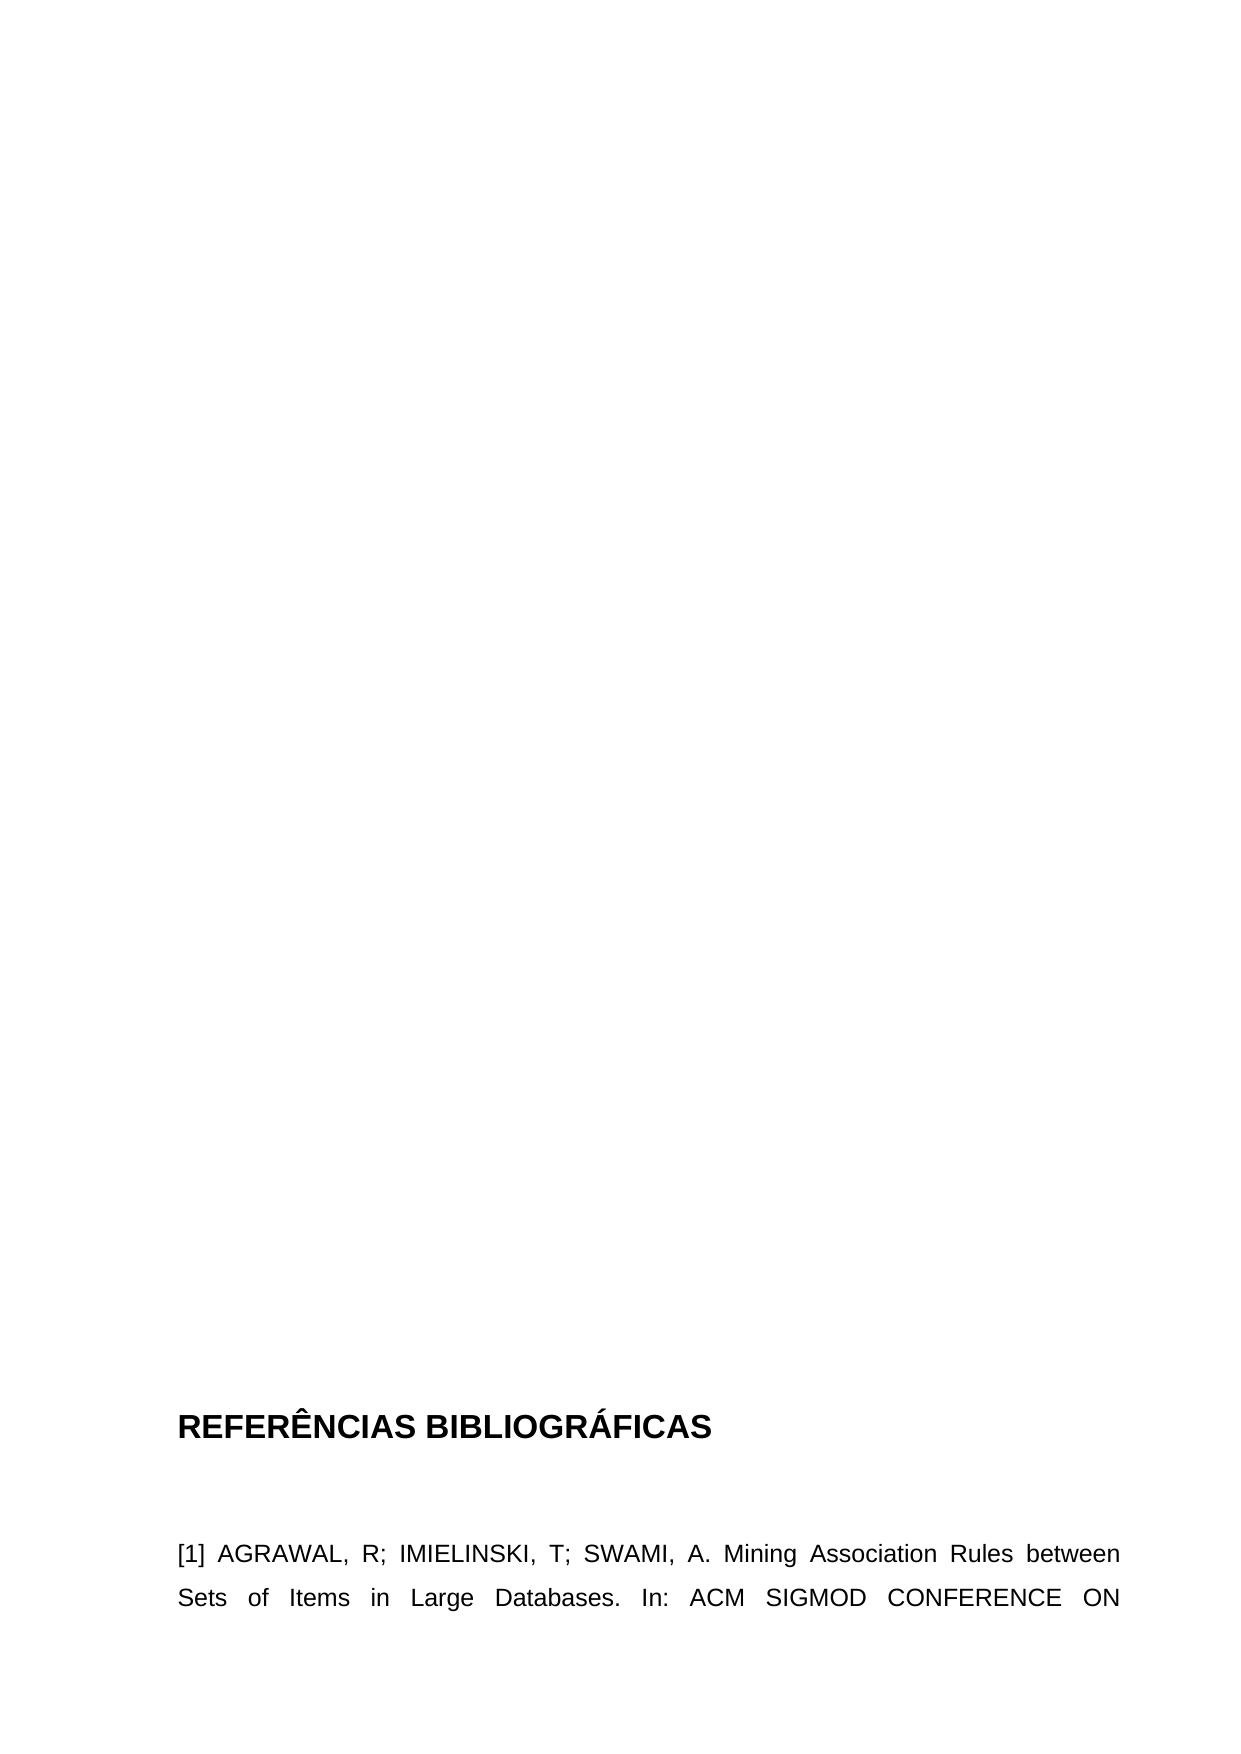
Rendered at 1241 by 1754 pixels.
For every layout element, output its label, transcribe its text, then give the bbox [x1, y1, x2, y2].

text [1] AGRAWAL, R; IMIELINSKI, T; SWAMI, A. Mining Association Rules between Sets of Items in Large Databases. In: ACM SIGMOD CONFERENCE ON [177, 1539, 1122, 1611]
text REFERÊNCIAS BIBLIOGRÁFICAS [177, 1407, 1122, 1445]
